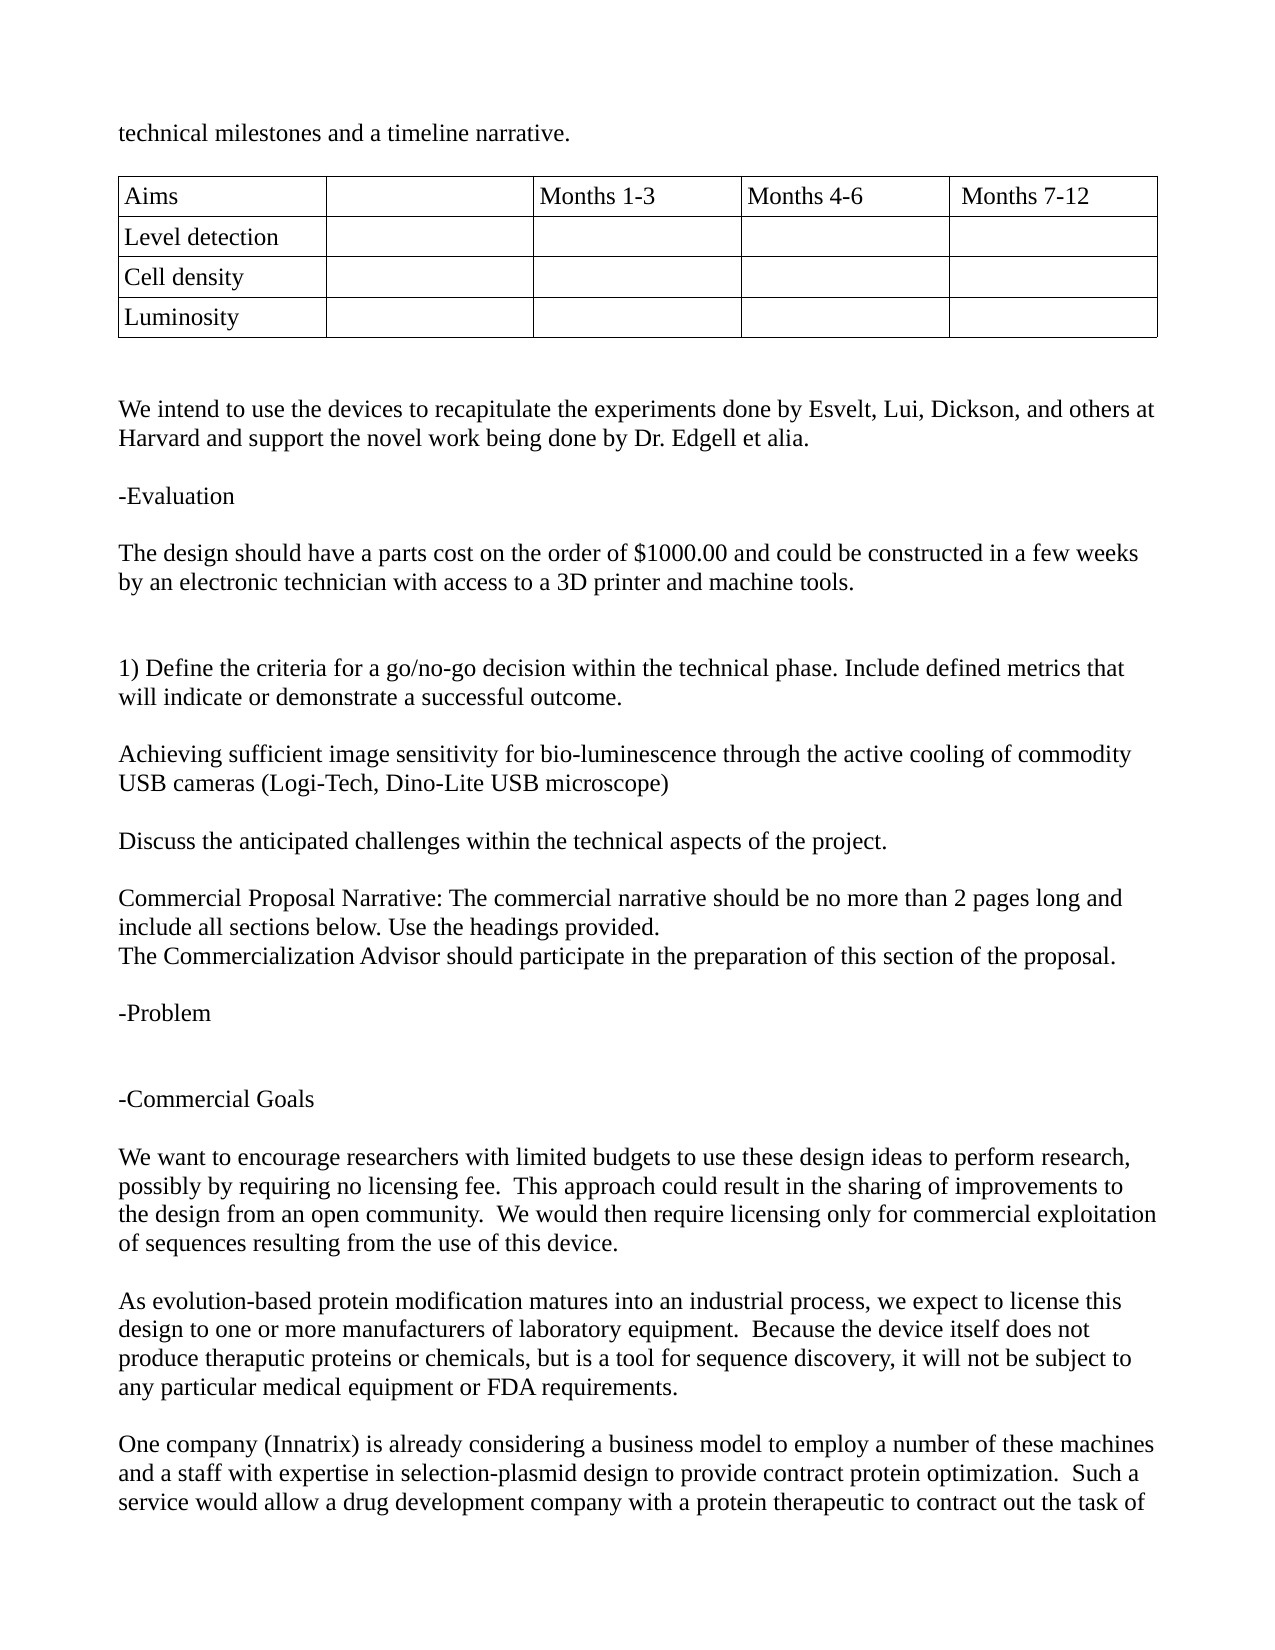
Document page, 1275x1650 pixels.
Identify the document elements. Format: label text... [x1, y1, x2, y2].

table_cell [950, 217, 1157, 256]
table_cell [534, 298, 741, 337]
table_cell [327, 257, 533, 297]
table_header Months 1-3 [534, 177, 741, 216]
table_cell [742, 257, 949, 297]
text technical milestones and a timeline narrative. [118, 118, 1157, 147]
table_header Months 7-12 [950, 177, 1157, 216]
text We intend to use the devices to recapitulate the experiments done by Esvelt, Lui, Dickson, and others at Harvard and support the novel work being done by Dr. Edgell et alia. -Evaluation The design should have a parts cost on the order of $1000.00 and could be constructed in a few weeks by an electronic technician with access to a 3D printer and machine tools. 1) Define the criteria for a go/no-go decision within the technical phase. Include defined metrics that will indicate or demonstrate a successful outcome. Achieving sufficient image sensitivity for bio-luminescence through the active cooling of commodity USB cameras (Logi-Tech, Dino-Lite USB microscope) Discuss the anticipated challenges within the technical aspects of the project. Commercial Proposal Narrative: The commercial narrative should be no more than 2 pages long and include all sections below. Use the headings provided. The Commercialization Advisor should participate in the preparation of this section of the proposal. -Problem -Commercial Goals We want to encourage researchers with limited budgets to use these design ideas to perform research, possibly by requiring no licensing fee. This approach could result in the sharing of improvements to the design from an open community. We would then require licensing only for commercial exploitation of sequences resulting from the use of this device. As evolution-based protein modification matures into an industrial process, we expect to license this design to one or more manufacturers of laboratory equipment. Because the device itself does not produce theraputic proteins or chemicals, but is a tool for sequence discovery, it will not be subject to any particular medical equipment or FDA requirements. One company (Innatrix) is already considering a business model to employ a number of these machines and a staff with expertise in selection-plasmid design to provide contract protein optimization. Such a service would allow a drug development company with a protein therapeutic to contract out the task of [118, 338, 1157, 1516]
table_cell Level detection [119, 217, 326, 256]
table_cell [327, 298, 533, 337]
table_header Months 4-6 [742, 177, 949, 216]
table_cell [534, 257, 741, 297]
table_cell [950, 298, 1157, 337]
table_cell Cell density [119, 257, 326, 297]
table_header [327, 177, 533, 216]
table_cell [742, 298, 949, 337]
table_cell [534, 217, 741, 256]
table_cell [327, 217, 533, 256]
table_cell [950, 257, 1157, 297]
table_header Aims [119, 177, 326, 216]
table_cell Luminosity [119, 298, 326, 337]
table_cell [742, 217, 949, 256]
